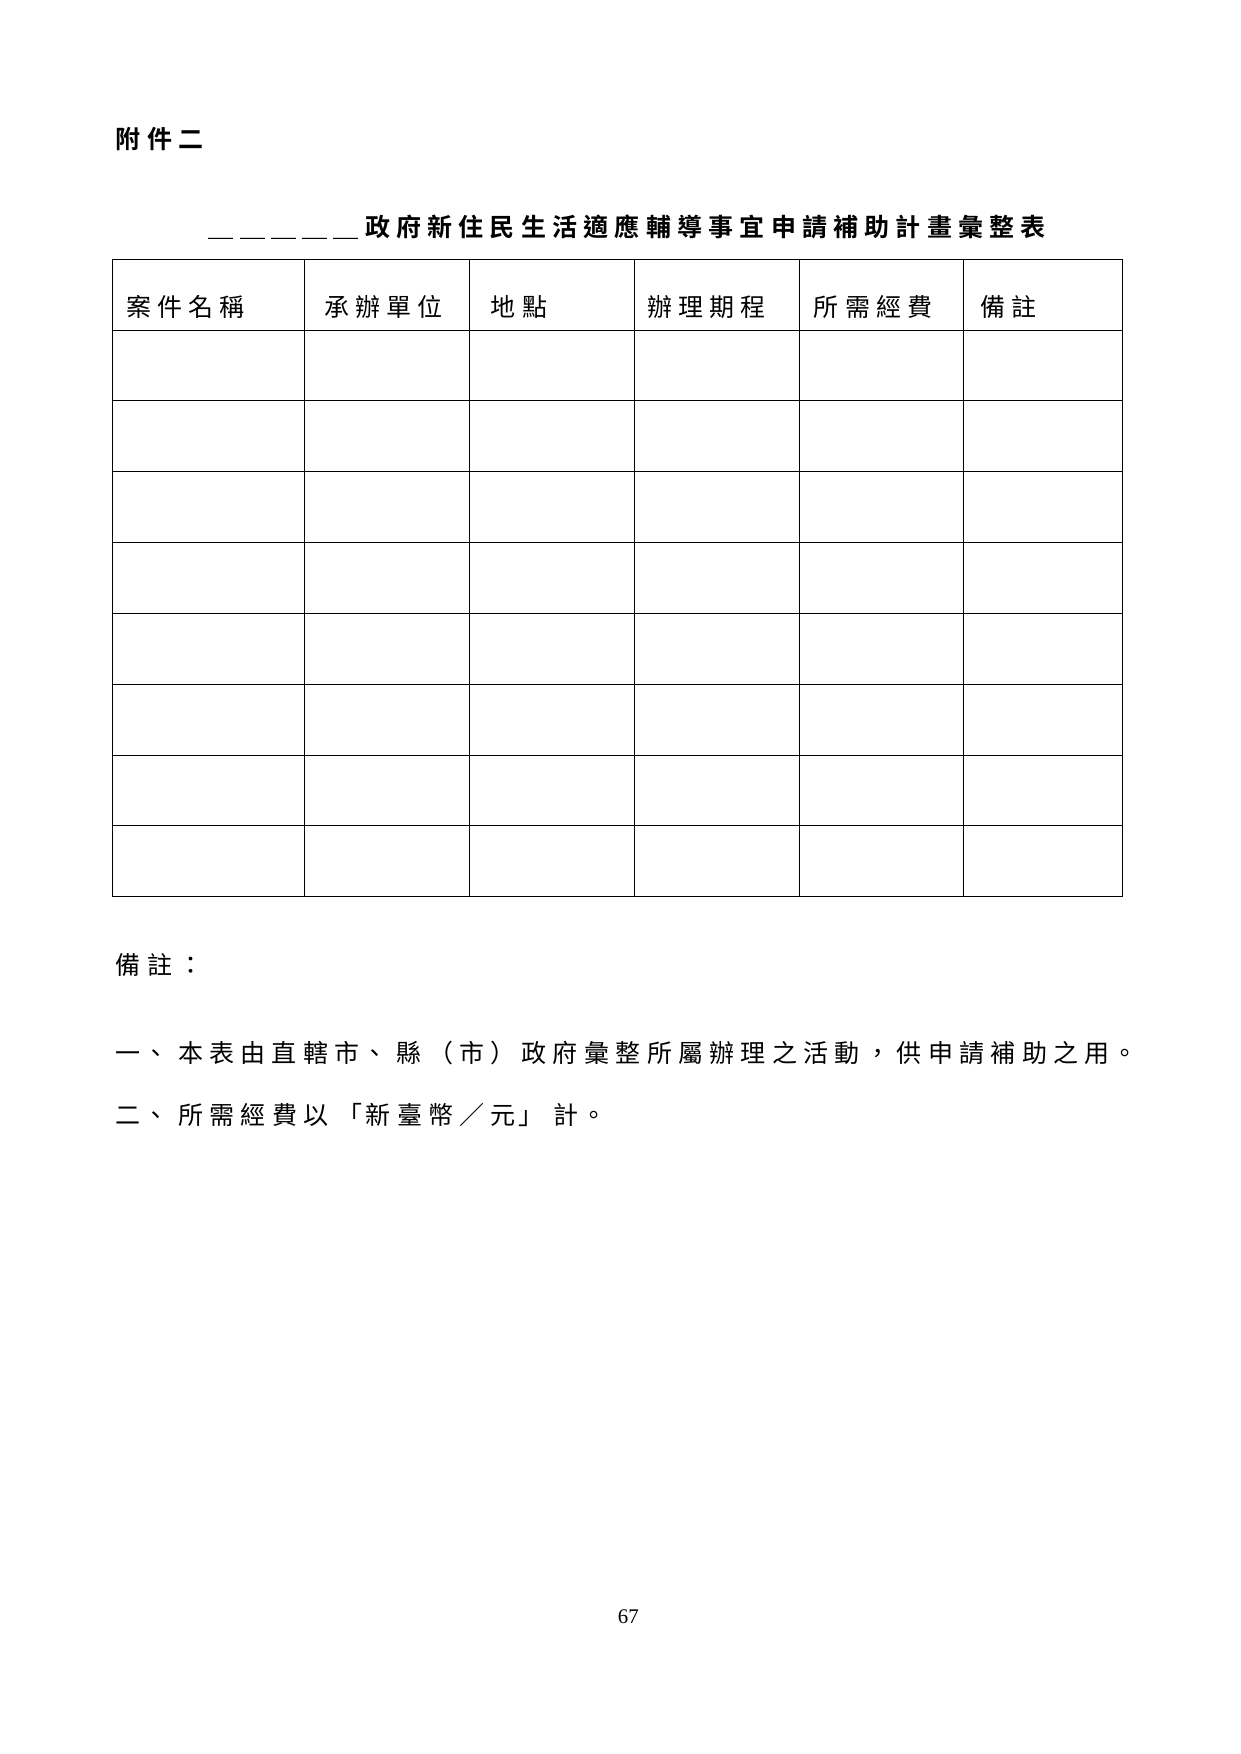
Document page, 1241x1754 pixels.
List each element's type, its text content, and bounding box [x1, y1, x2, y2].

text 一、本表由直轄市、縣（市）政府彙整所屬辦理之活動，供申請補助之用。 [112, 1010, 1144, 1072]
table_cell [470, 826, 634, 896]
table_cell [635, 826, 799, 896]
table_cell [635, 756, 799, 825]
table_cell [305, 331, 469, 400]
table_cell [113, 331, 304, 400]
table_cell [113, 543, 304, 613]
table_cell [800, 543, 963, 613]
table_header 辦理期程 [635, 260, 799, 329]
table_header 地點 [470, 260, 634, 329]
table_header 案件名稱 [113, 260, 304, 329]
table_cell [800, 331, 963, 400]
table_cell [635, 472, 799, 542]
table_cell [305, 685, 469, 754]
table_cell [470, 543, 634, 613]
table_cell [305, 826, 469, 896]
text 二、所需經費以「新臺幣／元」計。 [112, 1072, 1144, 1135]
table_cell [964, 331, 1122, 400]
table_header 所需經費 [800, 260, 963, 329]
text 附件二 [112, 96, 1144, 159]
table_cell [800, 614, 963, 684]
table_header 承辦單位 [305, 260, 469, 329]
table_cell [964, 614, 1122, 684]
table_cell [470, 331, 634, 400]
table_cell [800, 472, 963, 542]
table_cell [964, 685, 1122, 754]
table_cell [113, 826, 304, 896]
table_cell [305, 472, 469, 542]
table_cell [113, 472, 304, 542]
table_cell [964, 826, 1122, 896]
table_cell [635, 331, 799, 400]
table_cell [964, 756, 1122, 825]
table_cell [964, 543, 1122, 613]
table_cell [635, 685, 799, 754]
table_cell [635, 543, 799, 613]
table_cell [800, 685, 963, 754]
table_cell [964, 401, 1122, 471]
table_cell [470, 614, 634, 684]
table_cell [305, 614, 469, 684]
table_cell [635, 401, 799, 471]
table_header 備註 [964, 260, 1122, 329]
table_cell [113, 756, 304, 825]
table_cell [800, 826, 963, 896]
text 備註： [112, 922, 1144, 985]
table_cell [470, 685, 634, 754]
table_cell [635, 614, 799, 684]
table_cell [113, 685, 304, 754]
table_cell [470, 472, 634, 542]
text ＿＿＿＿＿政府新住民生活適應輔導事宜申請補助計畫彙整表 [112, 184, 1144, 246]
table_cell [305, 401, 469, 471]
table_cell [800, 756, 963, 825]
table_cell [305, 543, 469, 613]
table_cell [470, 756, 634, 825]
table_cell [305, 756, 469, 825]
table_cell [113, 401, 304, 471]
table_cell [113, 614, 304, 684]
table_cell [470, 401, 634, 471]
table_cell [800, 401, 963, 471]
table_cell [964, 472, 1122, 542]
